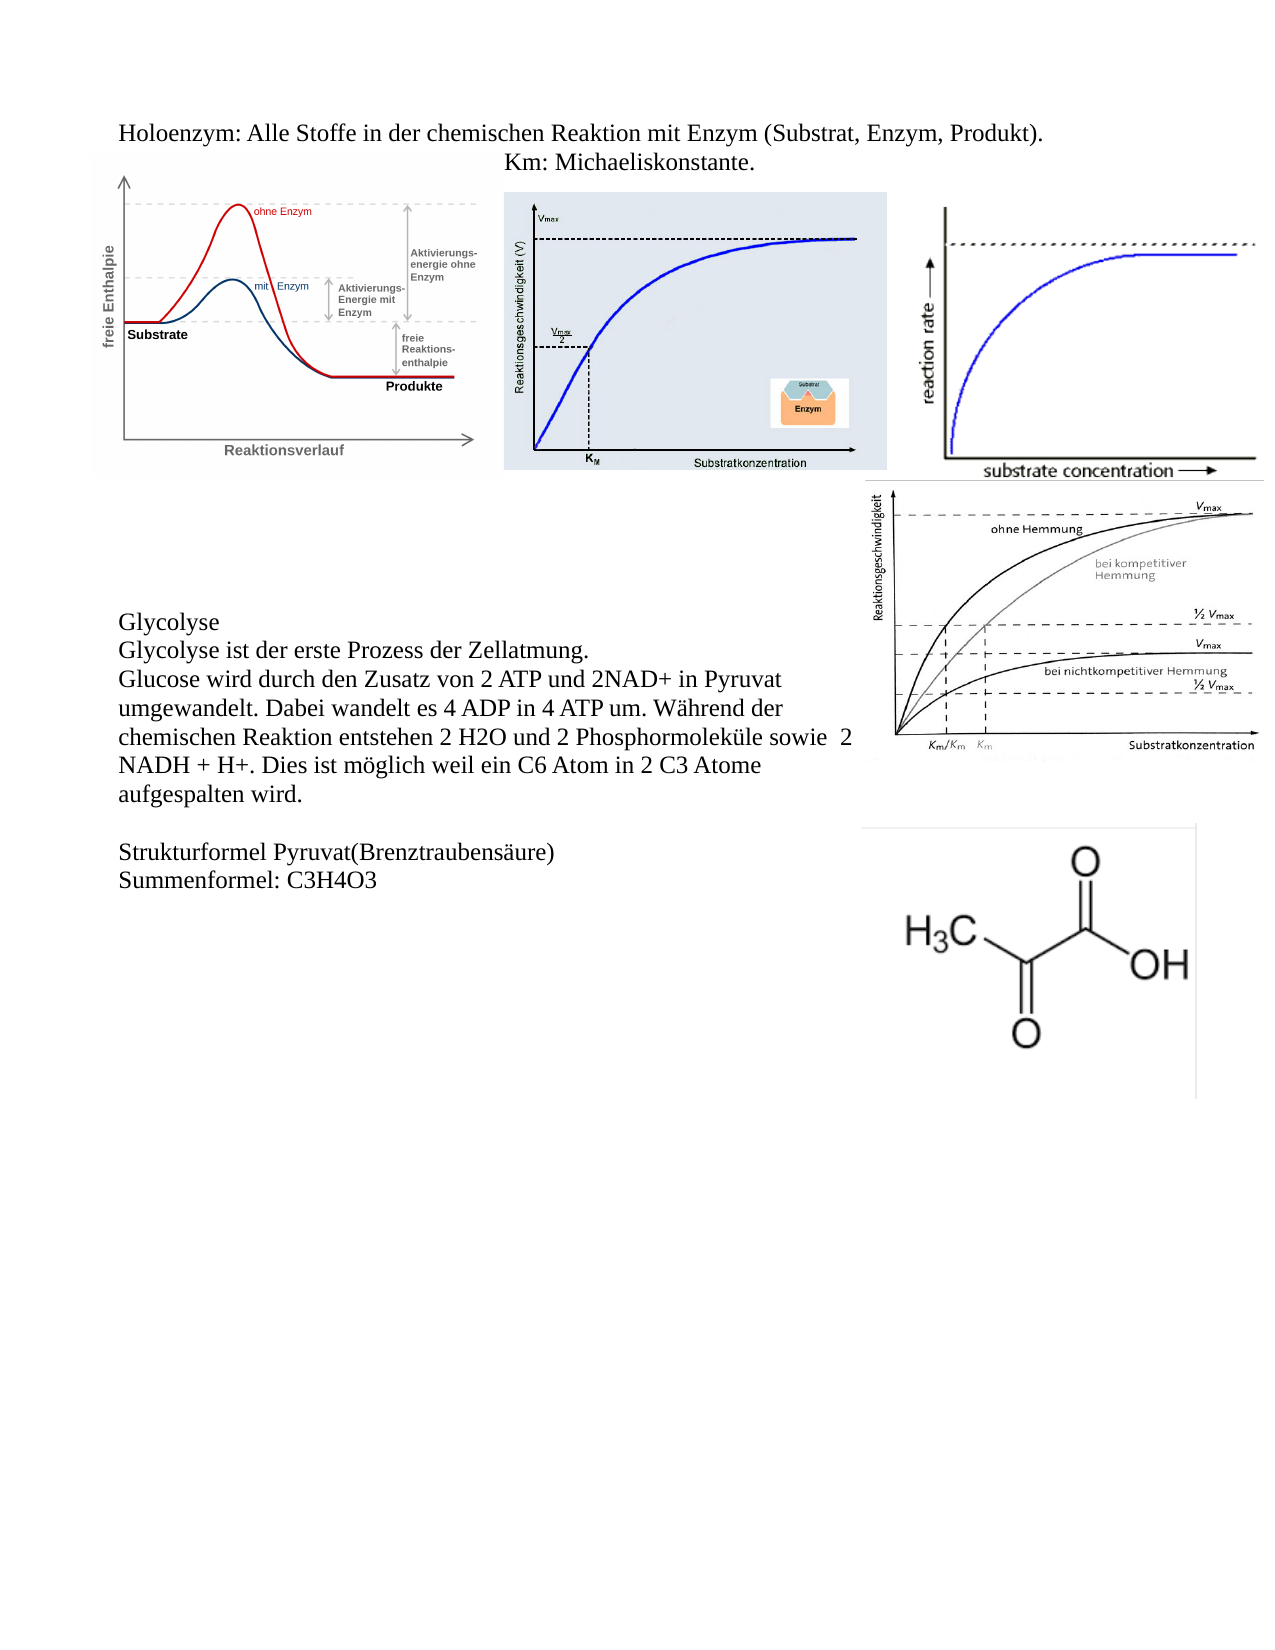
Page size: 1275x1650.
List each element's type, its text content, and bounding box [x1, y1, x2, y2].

text Glycolyse ist der erste Prozess der Zellatmung. [118, 636, 865, 664]
picture [861, 823, 1200, 1099]
text Glucose wird durch den Zusatz von 2 ATP und 2NAD+ in Pyruvat umgewandelt. Dabei wandelt es 4 ADP in 4 ATP um. Während der chemischen Reaktion entstehen 2 H2O und 2 Phosphormoleküle sowie 2 NADH + H+. Dies ist möglich weil ein C6 Atom in 2 C3 Atome aufgespalten wird. [118, 664, 1157, 808]
text Km: Michaeliskonstante. [118, 147, 1157, 176]
text Strukturformel Pyruvat(Brenztraubensäure) [118, 837, 861, 866]
text Glycolyse [118, 607, 865, 636]
picture [90, 153, 887, 478]
text Summenformel: C3H4O3 [118, 866, 861, 894]
picture [865, 192, 1265, 764]
text Holoenzym: Alle Stoffe in der chemischen Reaktion mit Enzym (Substrat, Enzym, Produkt). [118, 118, 1157, 147]
